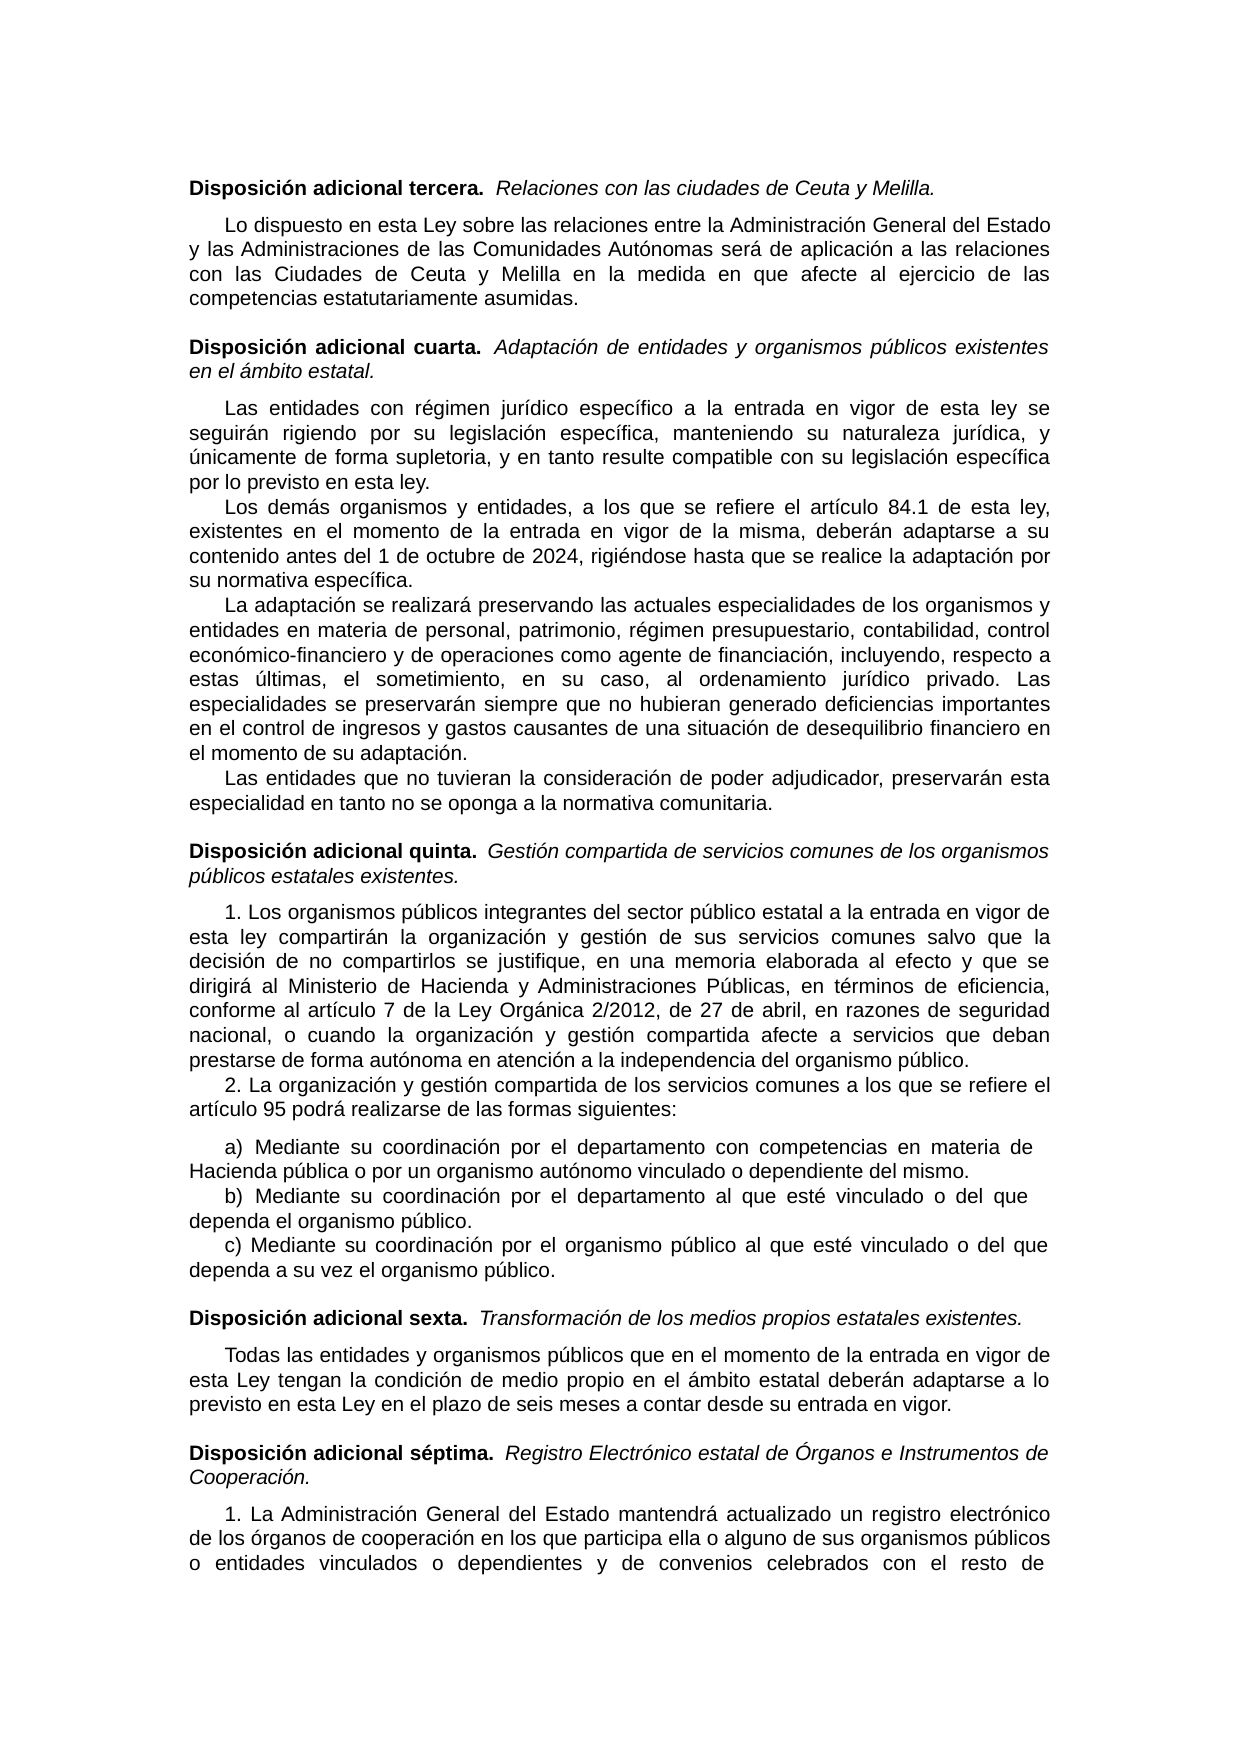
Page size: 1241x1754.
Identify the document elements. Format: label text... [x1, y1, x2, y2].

text Disposición adicional cuarta. Adaptación de entidades y organismos públicos existentes en el ámbito estatal. [189, 335, 1051, 383]
list Mediante su coordinación por el organismo público al que esté vinculado o del que dependa a su vez el organismo público. [189, 1233, 1051, 1282]
text La adaptación se realizará preservando las actuales especialidades de los organismos y entidades en materia de personal, patrimonio, régimen presupuestario, contabilidad, control económico-financiero y de operaciones como agente de financiación, incluyendo, respecto a estas últimas, el sometimiento, en su caso, al ordenamiento jurídico privado. Las especialidades se preservarán siempre que no hubieran generado deficiencias importantes en el control de ingresos y gastos causantes de una situación de desequilibrio financiero en el momento de su adaptación. [189, 593, 1052, 765]
text Todas las entidades y organismos públicos que en el momento de la entrada en vigor de esta Ley tengan la condición de medio propio en el ámbito estatal deberán adaptarse a lo previsto en esta Ley en el plazo de seis meses a contar desde su entrada en vigor. [189, 1343, 1051, 1416]
list Mediante su coordinación por el departamento con competencias en materia de Hacienda pública o por un organismo autónomo vinculado o dependiente del mismo. [189, 1134, 1051, 1183]
text Las entidades que no tuvieran la consideración de poder adjudicador, preservarán esta especialidad en tanto no se oponga a la normativa comunitaria. [189, 766, 1051, 814]
list La Administración General del Estado mantendrá actualizado un registro electrónico de los órganos de cooperación en los que participa ella o alguno de sus organismos públicos o entidades vinculados o dependientes y de convenios celebrados con el resto de [189, 1502, 1051, 1575]
text Disposición adicional tercera. Relaciones con las ciudades de Ceuta y Melilla. [189, 176, 1167, 200]
text Las entidades con régimen jurídico específico a la entrada en vigor de esta ley se seguirán rigiendo por su legislación específica, manteniendo su naturaleza jurídica, y únicamente de forma supletoria, y en tanto resulte compatible con su legislación específica por lo previsto en esta ley. [189, 396, 1051, 494]
text Disposición adicional sexta. Transformación de los medios propios estatales existentes. [189, 1306, 1167, 1330]
list Los organismos públicos integrantes del sector público estatal a la entrada en vigor de esta ley compartirán la organización y gestión de sus servicios comunes salvo que la decisión de no compartirlos se justifique, en una memoria elaborada al efecto y que se dirigirá al Ministerio de Hacienda y Administraciones Públicas, en términos de eficiencia, conforme al artículo 7 de la Ley Orgánica 2/2012, de 27 de abril, en razones de seguridad nacional, o cuando la organización y gestión compartida afecte a servicios que deban prestarse de forma autónoma en atención a la independencia del organismo público. [189, 900, 1051, 1071]
list Mediante su coordinación por el departamento al que esté vinculado o del que dependa el organismo público. [189, 1184, 1051, 1232]
text Disposición adicional séptima. Registro Electrónico estatal de Órganos e Instrumentos de Cooperación. [189, 1441, 1051, 1489]
text Disposición adicional quinta. Gestión compartida de servicios comunes de los organismos públicos estatales existentes. [189, 839, 1051, 887]
text Lo dispuesto en esta Ley sobre las relaciones entre la Administración General del Estado y las Administraciones de las Comunidades Autónomas será de aplicación a las relaciones con las Ciudades de Ceuta y Melilla en la medida en que afecte al ejercicio de las competencias estatutariamente asumidas. [189, 212, 1051, 310]
text Los demás organismos y entidades, a los que se refiere el artículo 84.1 de esta ley, existentes en el momento de la entrada en vigor de la misma, deberán adaptarse a su contenido antes del 1 de octubre de 2024, rigiéndose hasta que se realice la adaptación por su normativa específica. [189, 494, 1052, 592]
list La organización y gestión compartida de los servicios comunes a los que se refiere el artículo 95 podrá realizarse de las formas siguientes: [189, 1073, 1051, 1121]
